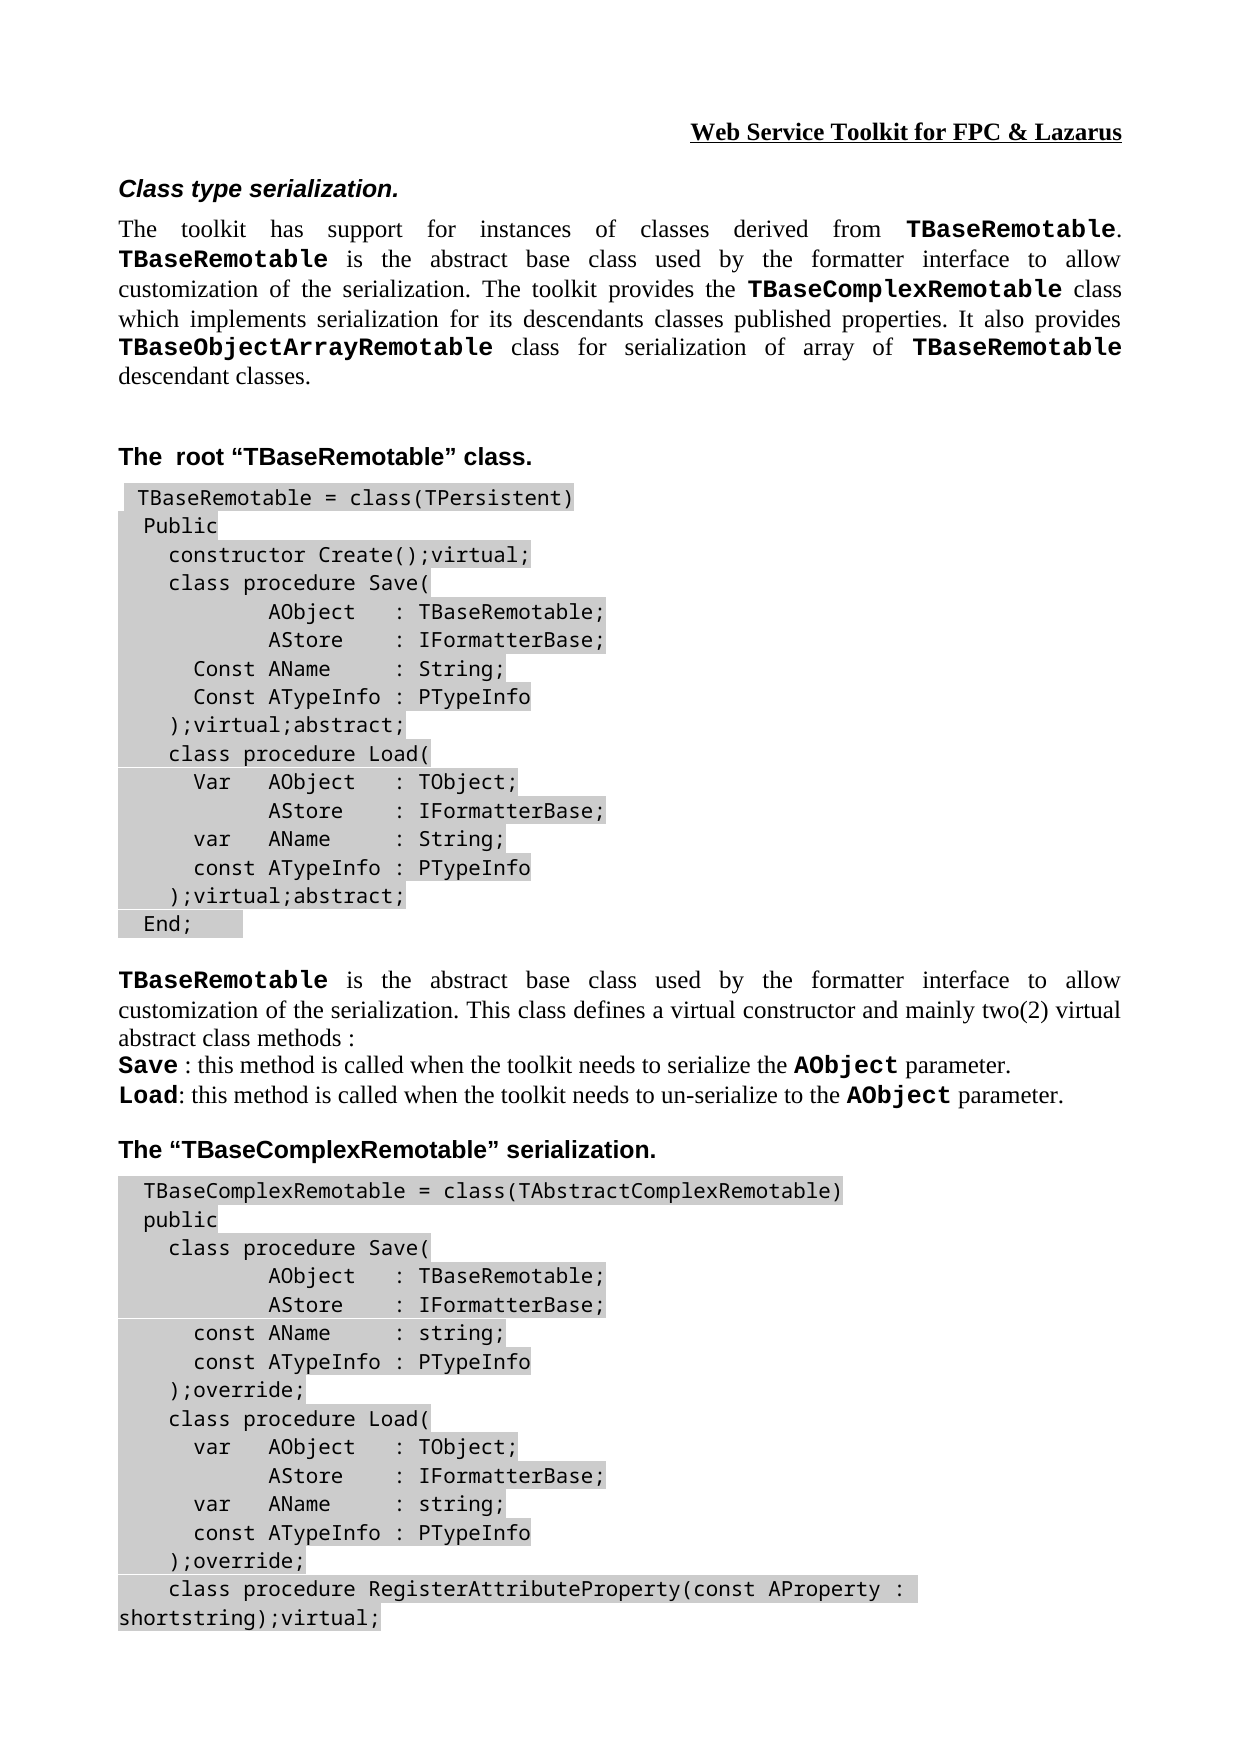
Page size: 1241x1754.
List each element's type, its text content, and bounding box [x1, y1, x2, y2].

text TBaseRemotable = class(TPersistent) [118, 483, 1122, 511]
text class procedure Save( [118, 568, 1122, 597]
text class procedure Load( [118, 739, 1122, 767]
text TBaseComplexRemotable = class(TAbstractComplexRemotable) [118, 1176, 1122, 1205]
subtitle The “TBaseComplexRemotable” serialization. [118, 1136, 1122, 1164]
text Load: this method is called when the toolkit needs to un-serialize to the AObject parameter. [118, 1081, 1122, 1111]
text var AName : String; [118, 824, 1122, 853]
text public [118, 1205, 1122, 1233]
text const ATypeInfo : PTypeInfo [118, 1347, 1122, 1375]
text Public [118, 511, 1122, 540]
text AStore : IFormatterBase; [118, 625, 1122, 654]
text AStore : IFormatterBase; [118, 1461, 1122, 1489]
text );virtual;abstract; [118, 881, 1122, 909]
text AStore : IFormatterBase; [118, 796, 1122, 824]
text const AName : string; [118, 1318, 1122, 1347]
text var AObject : TObject; [118, 1432, 1122, 1461]
text Const AName : String; [118, 654, 1122, 682]
text const ATypeInfo : PTypeInfo [118, 853, 1122, 881]
text AStore : IFormatterBase; [118, 1290, 1122, 1318]
text The toolkit has support for instances of classes derived from TBaseRemotable. TBaseRemotable is the abstract base class used by the formatter interface to allow customization of the serialization. The toolkit provides the TBaseComplexRemotable class which implements serialization for its descendants classes published properties. It also provides TBaseObjectArrayRemotable class for serialization of array of TBaseRemotable descendant classes. [118, 216, 1122, 390]
text Save : this method is called when the toolkit needs to serialize the AObject parameter. [118, 1052, 1122, 1081]
text AObject : TBaseRemotable; [118, 597, 1122, 625]
subtitle The root “TBaseRemotable” class. [118, 443, 1122, 471]
text AObject : TBaseRemotable; [118, 1262, 1122, 1290]
text End; [118, 909, 1122, 938]
text const ATypeInfo : PTypeInfo [118, 1518, 1122, 1546]
text Const ATypeInfo : PTypeInfo [118, 682, 1122, 711]
text class procedure Load( [118, 1404, 1122, 1432]
text TBaseRemotable is the abstract base class used by the formatter interface to allow customization of the serialization. This class defines a virtual constructor and mainly two(2) virtual abstract class methods : [118, 966, 1122, 1052]
text var AName : string; [118, 1489, 1122, 1518]
text class procedure RegisterAttributeProperty(const AProperty : shortstring);virtual; [118, 1574, 1122, 1631]
subtitle Class type serialization. [118, 175, 1122, 203]
text );override; [118, 1546, 1122, 1574]
text Var AObject : TObject; [118, 767, 1122, 796]
text );virtual;abstract; [118, 711, 1122, 739]
text );override; [118, 1375, 1122, 1404]
text class procedure Save( [118, 1233, 1122, 1262]
text constructor Create();virtual; [118, 540, 1122, 568]
